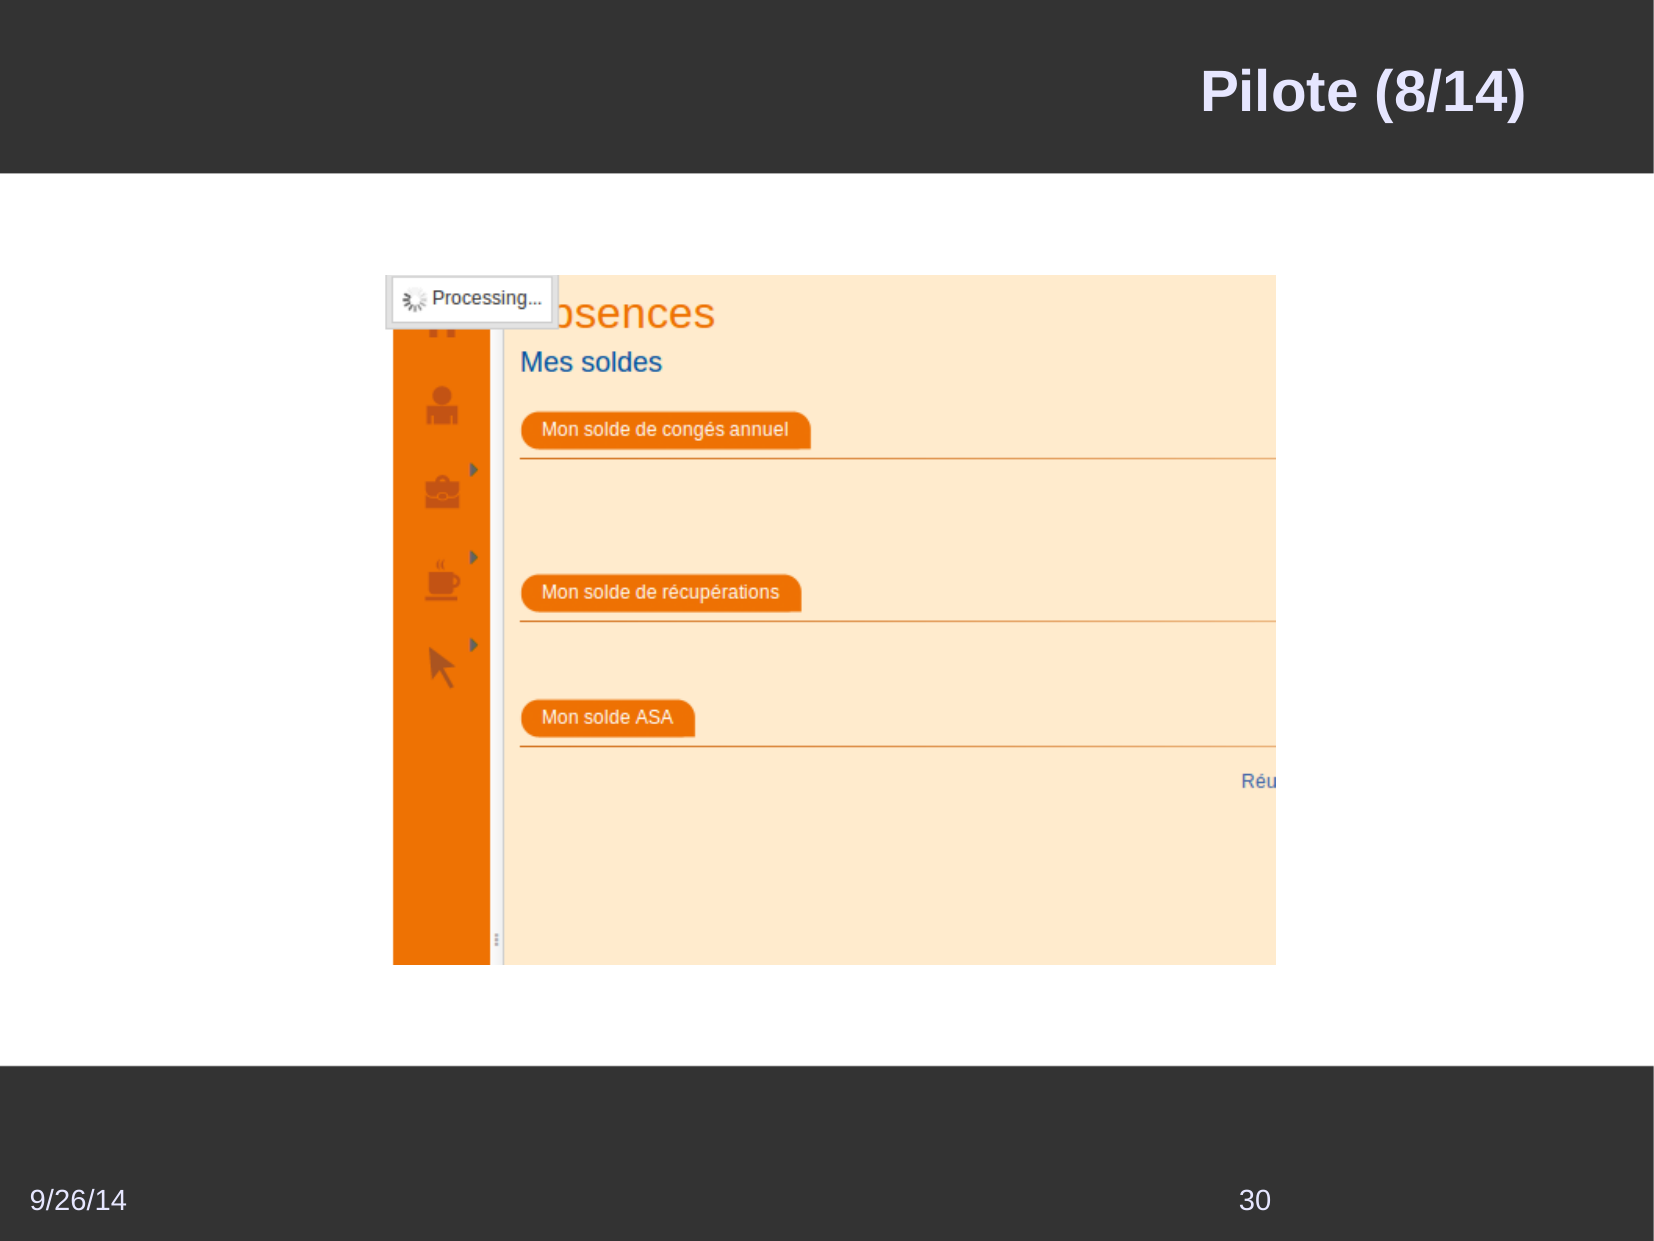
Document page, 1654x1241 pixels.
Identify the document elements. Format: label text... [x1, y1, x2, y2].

text_box 9/26/14 [29, 1181, 566, 1241]
title Pilote (8/14) [1200, 53, 1642, 124]
picture [0, 0, 1654, 1241]
text_box [1238, 1181, 1625, 1241]
